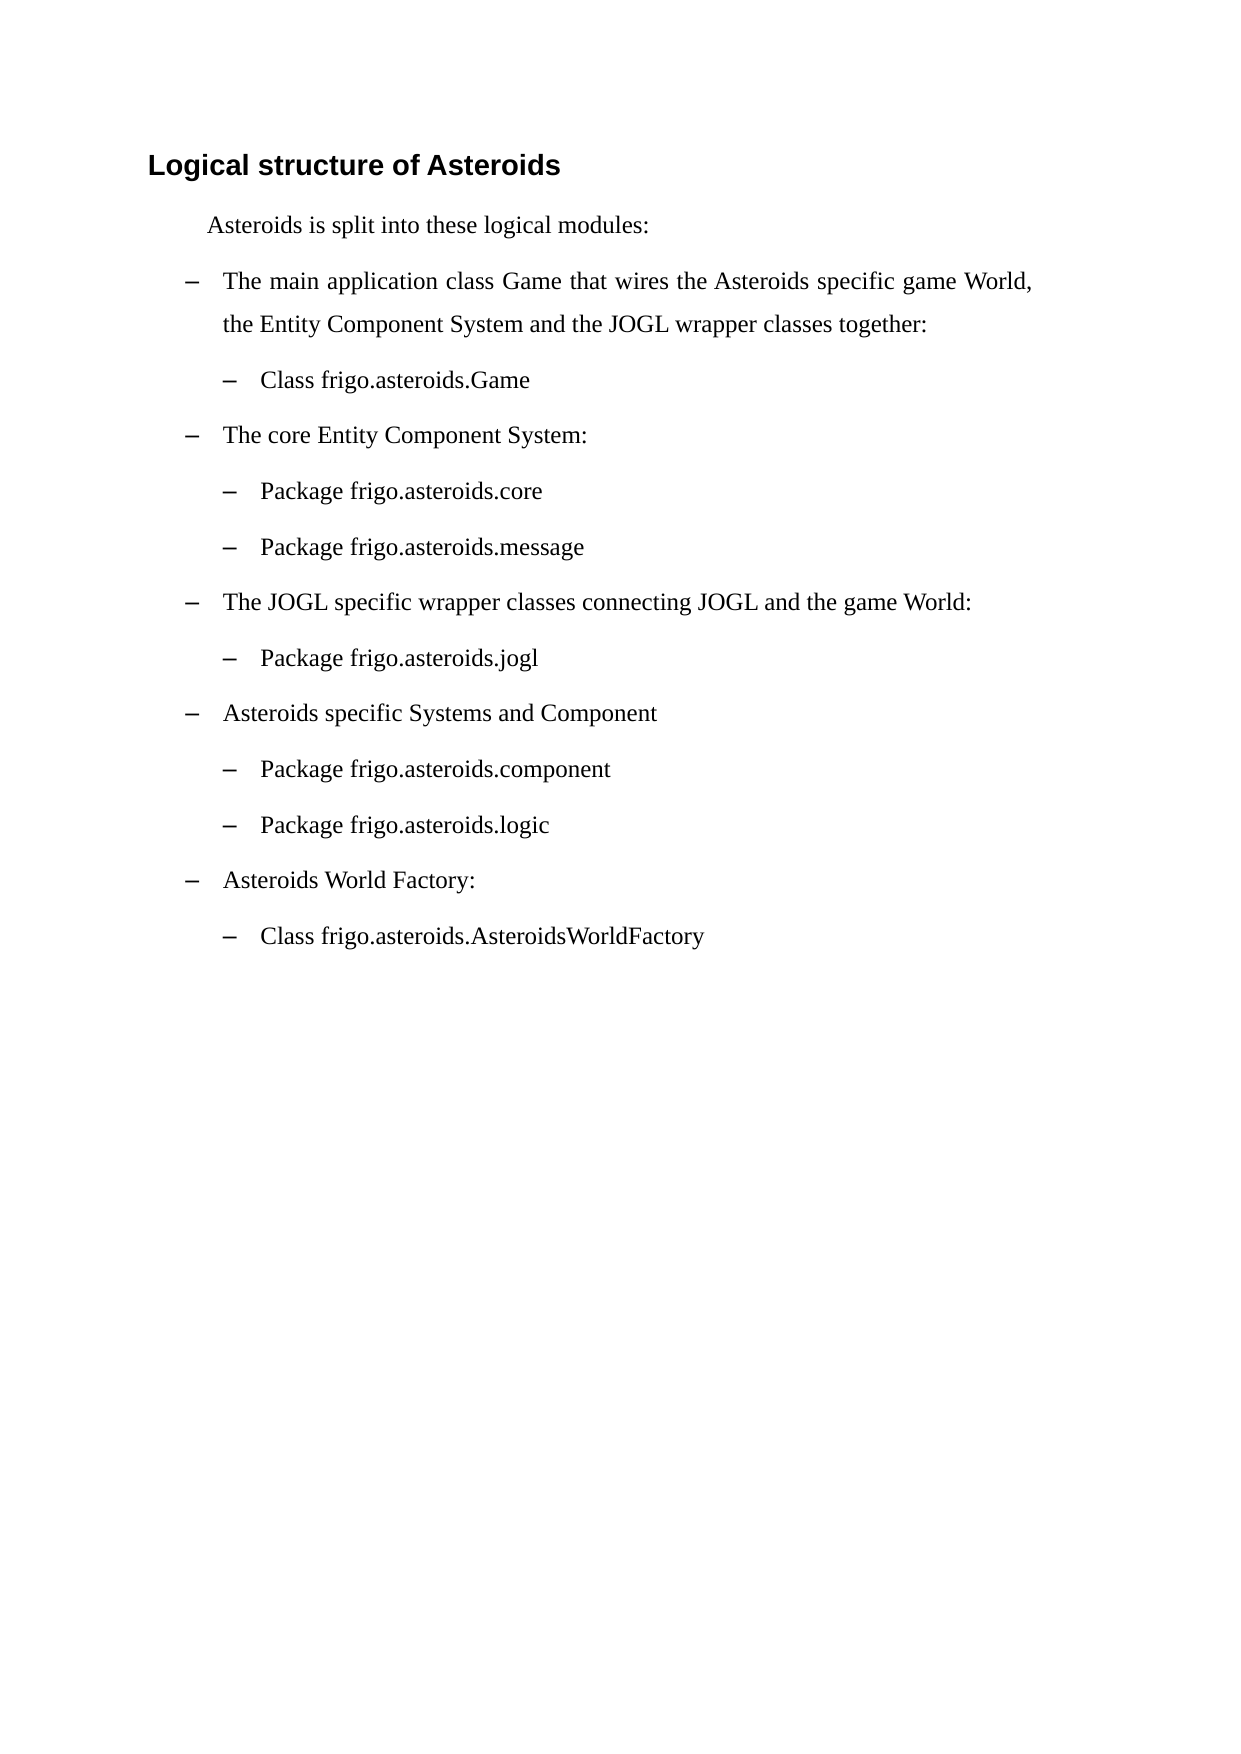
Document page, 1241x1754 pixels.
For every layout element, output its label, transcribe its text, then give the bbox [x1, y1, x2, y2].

list Class frigo.asteroids.AsteroidsWorldFactory [223, 921, 1033, 950]
list Class frigo.asteroids.Game [223, 365, 1033, 393]
list The JOGL specific wrapper classes connecting JOGL and the game World: [185, 587, 1033, 616]
list The core Entity Component System: [185, 420, 1033, 449]
list Package frigo.asteroids.component [223, 754, 1033, 783]
list Package frigo.asteroids.core [223, 476, 1033, 505]
list The main application class Game that wires the Asteroids specific game World, the Entity Component System and the JOGL wrapper classes together: [185, 266, 1033, 338]
list Package frigo.asteroids.logic [223, 810, 1033, 838]
subtitle Logical structure of Asteroids [148, 148, 1033, 181]
text Asteroids is split into these logical modules: [148, 210, 1033, 239]
list Asteroids specific Systems and Component [185, 698, 1033, 727]
list Package frigo.asteroids.message [223, 532, 1033, 560]
list Package frigo.asteroids.jogl [223, 643, 1033, 672]
list Asteroids World Factory: [185, 865, 1033, 894]
